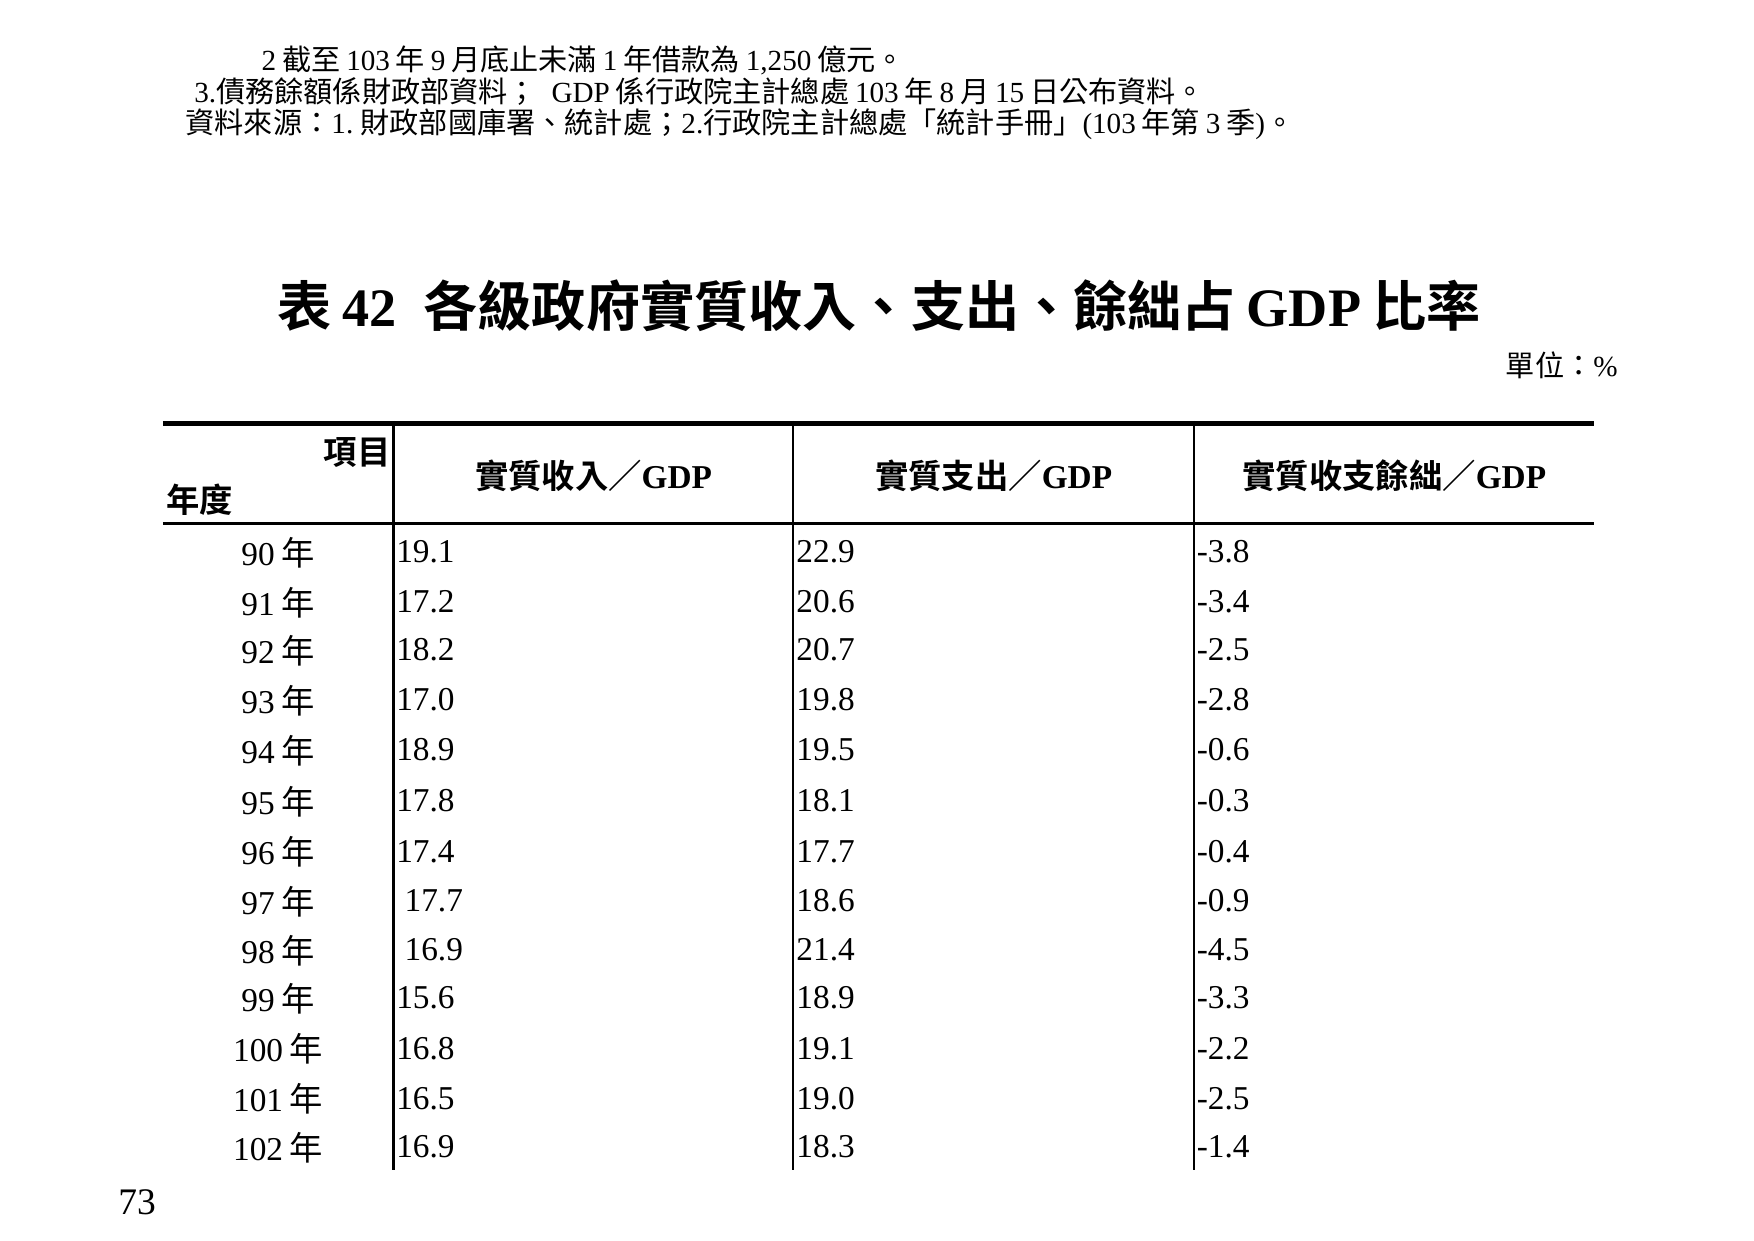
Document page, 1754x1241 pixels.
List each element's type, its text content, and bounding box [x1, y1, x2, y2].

table_cell 93年 [163, 673, 392, 725]
table_cell -0.4 [1195, 826, 1594, 874]
table_cell 16.9 [395, 1121, 792, 1169]
text 資料來源：1. 財政部國庫署、統計處；2.行政院主計總處「統計手冊」(103年第3季)。 [185, 108, 1587, 139]
table_header 實質收入／GDP [395, 426, 792, 522]
table_cell 95年 [163, 773, 392, 826]
table_header 實質支出／GDP [794, 426, 1193, 522]
table_cell 94年 [163, 725, 392, 773]
table_cell -0.9 [1195, 874, 1594, 925]
text 單位：% [128, 342, 1617, 385]
table_cell 21.4 [794, 925, 1193, 973]
table_cell 16.8 [395, 1021, 792, 1073]
table_cell 16.9 [395, 925, 792, 973]
table_cell 17.4 [395, 826, 792, 874]
table_header 實質收支餘絀／GDP [1195, 426, 1594, 522]
table_cell 18.3 [794, 1121, 1193, 1169]
table_cell -4.5 [1195, 925, 1594, 973]
table_cell -2.5 [1195, 625, 1594, 673]
table_cell 19.1 [794, 1021, 1193, 1073]
table_cell -2.2 [1195, 1021, 1594, 1073]
table_cell 97年 [163, 874, 392, 925]
table_cell -2.5 [1195, 1073, 1594, 1121]
table_cell -3.3 [1195, 973, 1594, 1021]
table_cell 101年 [163, 1073, 392, 1121]
text 2截至103年9月底止未滿1年借款為1,250億元。 [232, 46, 1602, 77]
text 3.債務餘額係財政部資料； GDP係行政院主計總處103年8月15日公布資料。 [128, 77, 1602, 108]
table_cell 19.0 [794, 1073, 1193, 1121]
table_cell 19.5 [794, 725, 1193, 773]
text 表42 各級政府實質收入、支出、餘絀占GDP比率 [128, 264, 1628, 342]
table_cell -0.6 [1195, 725, 1594, 773]
table_cell 22.9 [794, 525, 1193, 576]
table_cell 19.8 [794, 673, 1193, 725]
table_cell 20.7 [794, 625, 1193, 673]
table_cell -2.8 [1195, 673, 1594, 725]
table_cell 19.1 [395, 525, 792, 576]
table_cell 17.0 [395, 673, 792, 725]
table_cell -3.8 [1195, 525, 1594, 576]
table_cell 16.5 [395, 1073, 792, 1121]
table_cell 17.7 [395, 874, 792, 925]
table_cell 91年 [163, 576, 392, 624]
table_cell 102年 [163, 1121, 392, 1169]
table_cell 92年 [163, 625, 392, 673]
table_cell 17.7 [794, 826, 1193, 874]
table_cell 18.9 [395, 725, 792, 773]
table_cell 18.1 [794, 773, 1193, 826]
table_cell -1.4 [1195, 1121, 1594, 1169]
table_cell 100年 [163, 1021, 392, 1073]
table_cell 98年 [163, 925, 392, 973]
table_cell 17.2 [395, 576, 792, 624]
table_cell 18.6 [794, 874, 1193, 925]
table_cell 90年 [163, 525, 392, 576]
table_header 項目 年度 [163, 426, 392, 522]
table_cell -0.3 [1195, 773, 1594, 826]
table_cell 15.6 [395, 973, 792, 1021]
table_cell 18.2 [395, 625, 792, 673]
table_cell 17.8 [395, 773, 792, 826]
table_cell 96年 [163, 826, 392, 874]
table_cell 99年 [163, 973, 392, 1021]
table_cell 18.9 [794, 973, 1193, 1021]
table_cell 20.6 [794, 576, 1193, 624]
table_cell -3.4 [1195, 576, 1594, 624]
